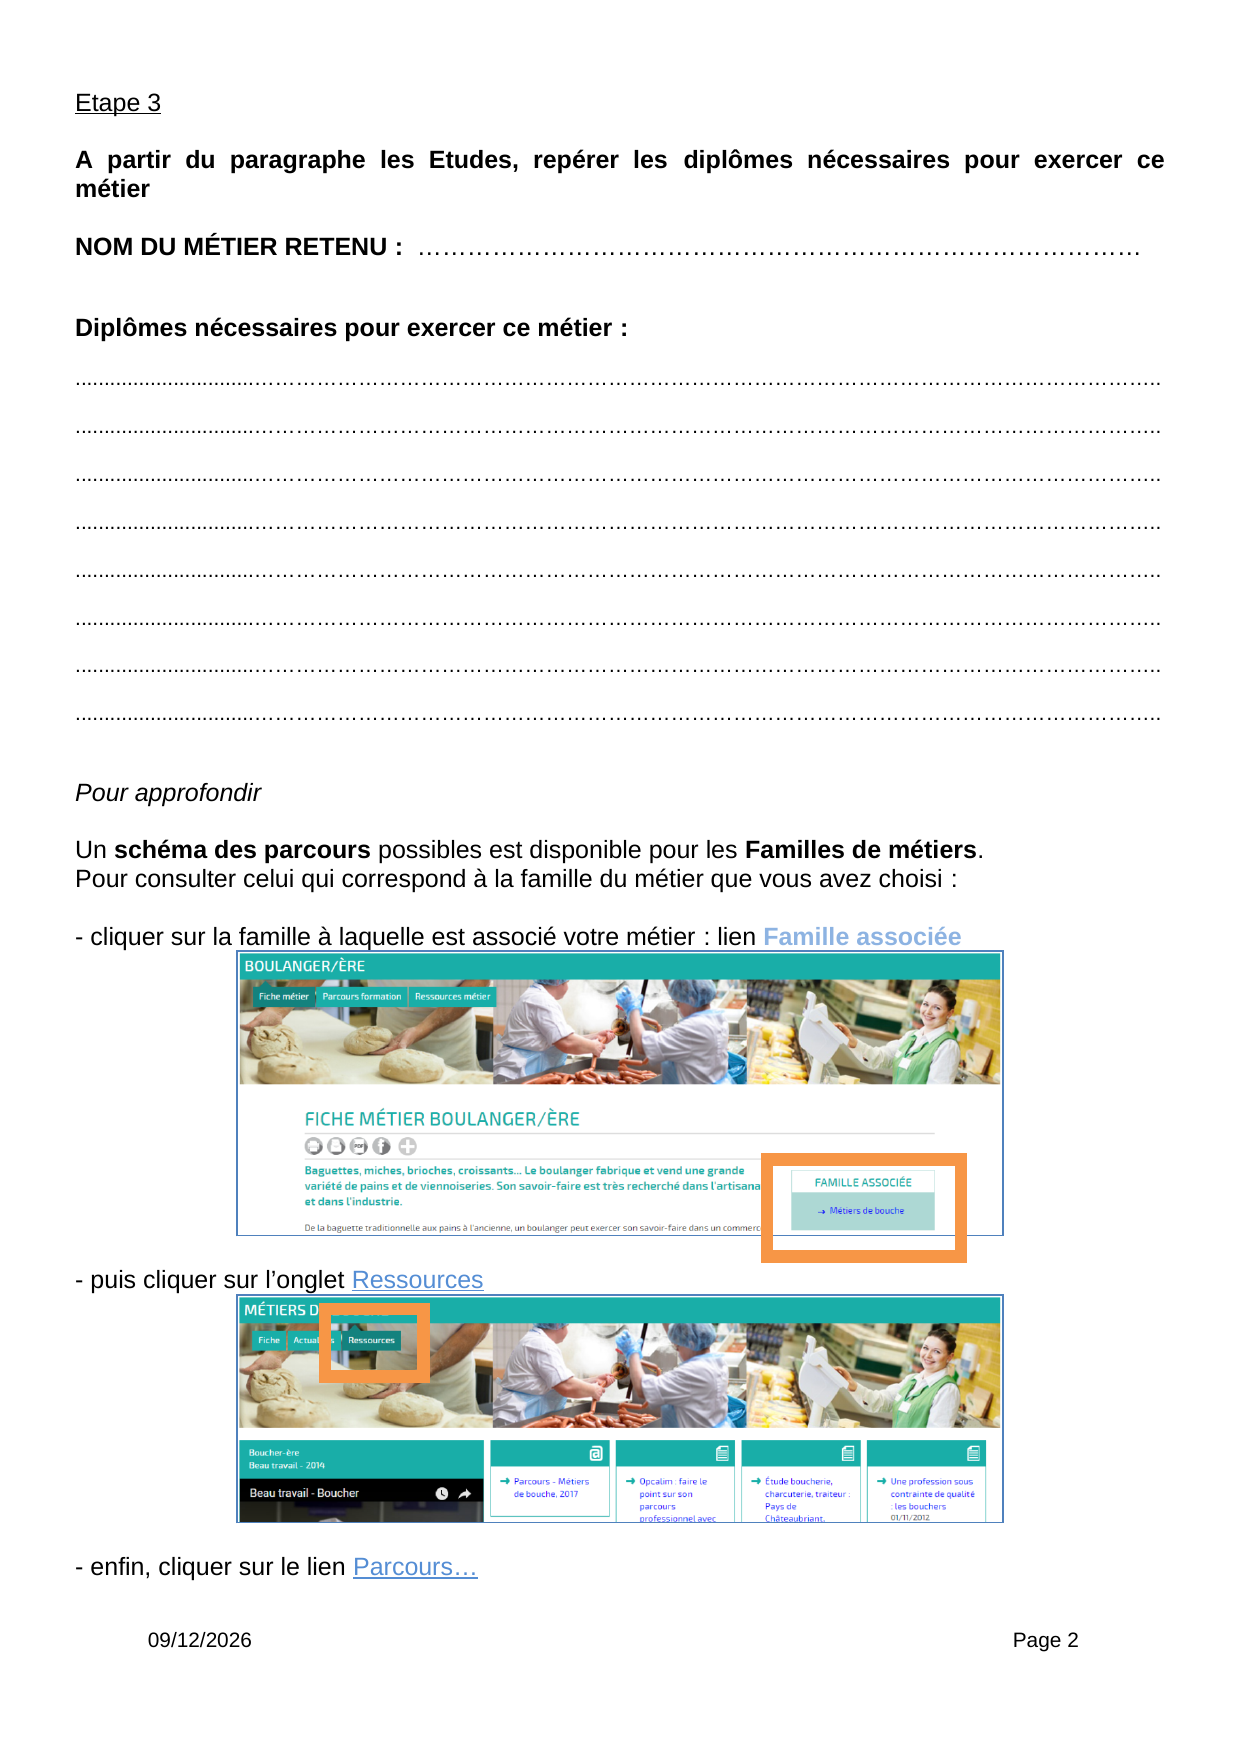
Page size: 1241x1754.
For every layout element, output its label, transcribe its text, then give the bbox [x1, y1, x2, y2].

text ...............................………………………………………………………………………………………………………………….. [75, 557, 1165, 581]
text ...............................………………………………………………………………………………………………………………….. [75, 653, 1165, 677]
text - enfin, cliquer sur le lien Parcours… [75, 1552, 1165, 1581]
text Un schéma des parcours possibles est disponible pour les Familles de métiers. [75, 835, 1165, 864]
text ...............................………………………………………………………………………………………………………………….. [75, 366, 1165, 390]
text ...............................………………………………………………………………………………………………………………….. [75, 701, 1165, 725]
text ...............................………………………………………………………………………………………………………………….. [75, 605, 1165, 629]
subtitle Etape 3 [75, 88, 1165, 117]
text Pour approfondir [75, 778, 1165, 807]
text Pour consulter celui qui correspond à la famille du métier que vous avez choisi : [75, 864, 1165, 893]
text ...............................………………………………………………………………………………………………………………….. [75, 414, 1165, 438]
text - puis cliquer sur l’onglet Ressources [75, 1265, 1165, 1294]
text Diplômes nécessaires pour exercer ce métier : [75, 313, 1165, 342]
text A partir du paragraphe les Etudes, repérer les diplômes nécessaires pour exercer ce métier [75, 145, 1165, 203]
text ...............................………………………………………………………………………………………………………………….. [75, 509, 1165, 533]
text ...............................………………………………………………………………………………………………………………….. [75, 462, 1165, 486]
text Nom du métier retenu : …………………………………………………………………………… [75, 232, 1165, 260]
text - cliquer sur la famille à laquelle est associé votre métier : lien Famille associée [75, 922, 1165, 950]
